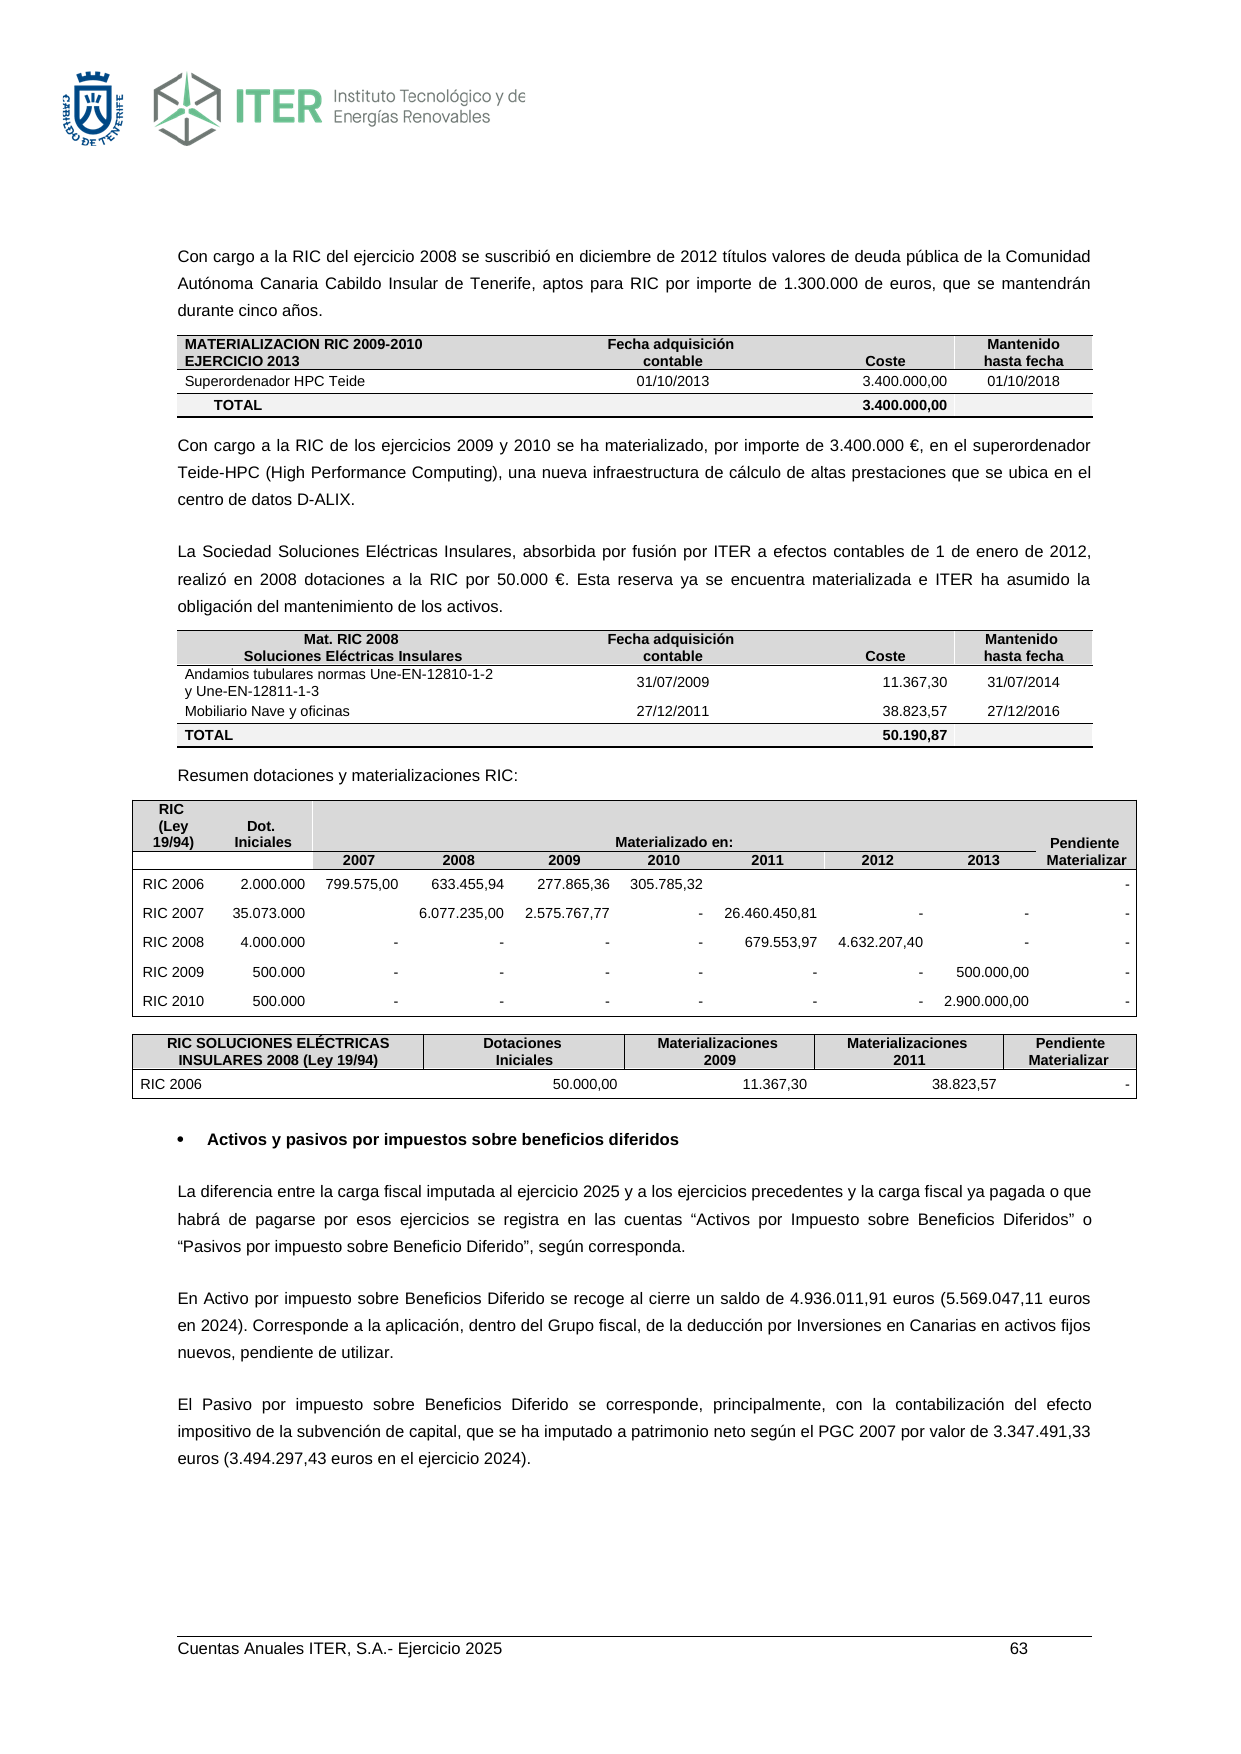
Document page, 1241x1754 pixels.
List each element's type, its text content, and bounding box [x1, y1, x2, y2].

table_cell 27/12/2016 [955, 699, 1092, 723]
table_cell 500.000 [214, 987, 312, 1016]
table_cell [214, 852, 312, 869]
table_cell Mobiliario Nave y oficinas [177, 699, 529, 723]
table_cell RIC 2007 [133, 898, 214, 928]
table_cell 50.000,00 [424, 1070, 625, 1098]
table_cell - [825, 957, 930, 987]
table_cell 4.000.000 [214, 928, 312, 957]
table_cell - [1004, 1070, 1136, 1098]
table_cell 31/07/2014 [955, 666, 1092, 699]
table_cell 633.455,94 [405, 870, 511, 898]
table_cell RIC 2009 [133, 957, 214, 987]
table_cell TOTAL [177, 394, 529, 416]
table_cell 2009 [511, 852, 617, 869]
table_cell 31/07/2009 [529, 666, 816, 699]
table_cell - [1036, 870, 1136, 898]
table_header Mat. RIC 2008 Soluciones Eléctricas Insulares [177, 631, 529, 664]
table_cell 38.823,57 [814, 1070, 1004, 1098]
table_cell [313, 898, 405, 928]
table_cell - [1036, 987, 1136, 1016]
table_cell 2007 [313, 852, 405, 869]
table_cell [955, 724, 1092, 746]
table_cell 26.460.450,81 [710, 898, 824, 928]
table_header Fecha adquisición contable [529, 336, 816, 369]
table_cell - [825, 987, 930, 1016]
table_cell Andamios tubulares normas Une-EN-12810-1-2 y Une-EN-12811-1-3 [177, 666, 529, 699]
table_cell - [825, 898, 930, 928]
table_cell 305.785,32 [617, 870, 710, 898]
table_cell 2010 [617, 852, 710, 869]
table_cell - [710, 987, 824, 1016]
list Activos y pasivos por impuestos sobre beneficios diferidos [177, 1124, 1092, 1151]
table_cell - [405, 957, 511, 987]
table_cell 50.190,87 [816, 724, 954, 746]
table_cell 38.823,57 [816, 699, 954, 723]
table_cell - [930, 928, 1036, 957]
table_cell - [1036, 898, 1136, 928]
table_cell - [1036, 928, 1136, 957]
table_header Coste [816, 631, 954, 664]
table_cell 01/10/2013 [529, 370, 816, 393]
table_header Dot. Iniciales [214, 801, 312, 851]
table_header Materializaciones 2011 [815, 1035, 1003, 1068]
table_header Materializaciones 2009 [625, 1035, 814, 1068]
table_header Dotaciones Iniciales [424, 1035, 624, 1068]
table_cell [955, 394, 1092, 416]
table_header Pendiente Materializar [1004, 1035, 1136, 1068]
text La diferencia entre la carga fiscal imputada al ejercicio 2025 y a los ejercicios precedentes y la carga fiscal ya pagada o que habrá de pagarse por esos ejercicios se registra en las cuentas “Activos por Impuesto sobre Beneficios Diferidos” o “Pasivos por impuesto sobre Beneficio Diferido”, según corresponda. [177, 1176, 1092, 1257]
table_header Fecha adquisición contable [529, 631, 816, 664]
table_header RIC (Ley 19/94) [133, 801, 214, 851]
table_header Coste [816, 336, 954, 369]
table_cell Superordenador HPC Teide [177, 370, 529, 393]
table_cell - [617, 957, 710, 987]
table_cell - [313, 987, 405, 1016]
text El Pasivo por impuesto sobre Beneficios Diferido se corresponde, principalmente, con la contabilización del efecto impositivo de la subvención de capital, que se ha imputado a patrimonio neto según el PGC 2007 por valor de 3.347.491,33 euros (3.494.297,43 euros en el ejercicio 2024). [177, 1389, 1092, 1470]
table_header MATERIALIZACION RIC 2009-2010 EJERCICIO 2013 [177, 336, 529, 369]
table_cell [710, 870, 824, 898]
table_cell [930, 870, 1036, 898]
table_cell [529, 394, 816, 416]
table_cell [529, 724, 816, 746]
table_header RIC SOLUCIONES ELÉCTRICAS INSULARES 2008 (Ley 19/94) [133, 1035, 423, 1068]
table_cell 2012 [825, 852, 930, 869]
table_cell 500.000,00 [930, 957, 1036, 987]
table_cell 2.900.000,00 [930, 987, 1036, 1016]
table_cell - [313, 928, 405, 957]
table_header Mantenido hasta fecha [955, 631, 1092, 664]
table_cell - [405, 987, 511, 1016]
table_cell 2.000.000 [214, 870, 312, 898]
table_cell - [511, 928, 617, 957]
table_cell - [511, 987, 617, 1016]
table_cell 2013 [930, 852, 1036, 869]
table_cell RIC 2006 [133, 870, 214, 898]
table_cell TOTAL [177, 724, 529, 746]
table_header Pendiente Materializar [1036, 801, 1136, 869]
table_cell 2.575.767,77 [511, 898, 617, 928]
table_cell - [405, 928, 511, 957]
table_cell 2008 [405, 852, 511, 869]
table_cell [825, 870, 930, 898]
table_cell 27/12/2011 [529, 699, 816, 723]
text La Sociedad Soluciones Eléctricas Insulares, absorbida por fusión por ITER a efectos contables de 1 de enero de 2012, realizó en 2008 dotaciones a la RIC por 50.000 €. Esta reserva ya se encuentra materializada e ITER ha asumido la obligación del mantenimiento de los activos. [177, 536, 1092, 617]
table_cell - [1036, 957, 1136, 987]
text Con cargo a la RIC de los ejercicios 2009 y 2010 se ha materializado, por importe de 3.400.000 €, en el superordenador Teide-HPC (High Performance Computing), una nueva infraestructura de cálculo de altas prestaciones que se ubica en el centro de datos D-ALIX. [177, 430, 1092, 511]
table_cell 11.367,30 [816, 666, 954, 699]
table_cell 01/10/2018 [955, 370, 1092, 393]
table_cell - [511, 957, 617, 987]
table_cell - [617, 898, 710, 928]
table_cell 799.575,00 [313, 870, 405, 898]
table_cell - [313, 957, 405, 987]
table_cell - [617, 987, 710, 1016]
table_cell - [930, 898, 1036, 928]
table_cell RIC 2010 [133, 987, 214, 1016]
table_cell RIC 2006 [133, 1070, 424, 1098]
table_cell 500.000 [214, 957, 312, 987]
table_cell 3.400.000,00 [816, 370, 954, 393]
text Resumen dotaciones y materializaciones RIC: [177, 760, 1092, 787]
table_cell 35.073.000 [214, 898, 312, 928]
table_cell 4.632.207,40 [825, 928, 930, 957]
table_cell [133, 852, 214, 869]
table_cell 11.367,30 [625, 1070, 814, 1098]
table_cell RIC 2008 [133, 928, 214, 957]
table_cell 6.077.235,00 [405, 898, 511, 928]
table_cell 277.865,36 [511, 870, 617, 898]
table_cell - [710, 957, 824, 987]
table_cell - [617, 928, 710, 957]
table_header Materializado en: [313, 801, 1036, 851]
text Con cargo a la RIC del ejercicio 2008 se suscribió en diciembre de 2012 títulos valores de deuda pública de la Comunidad Autónoma Canaria Cabildo Insular de Tenerife, aptos para RIC por importe de 1.300.000 de euros, que se mantendrán durante cinco años. [177, 241, 1092, 322]
table_cell 679.553,97 [710, 928, 824, 957]
text En Activo por impuesto sobre Beneficios Diferido se recoge al cierre un saldo de 4.936.011,91 euros (5.569.047,11 euros en 2024). Corresponde a la aplicación, dentro del Grupo fiscal, de la deducción por Inversiones en Canarias en activos fijos nuevos, pendiente de utilizar. [177, 1282, 1092, 1364]
table_cell 2011 [710, 852, 824, 869]
table_cell 3.400.000,00 [816, 394, 954, 416]
table_header Mantenido hasta fecha [955, 336, 1092, 369]
